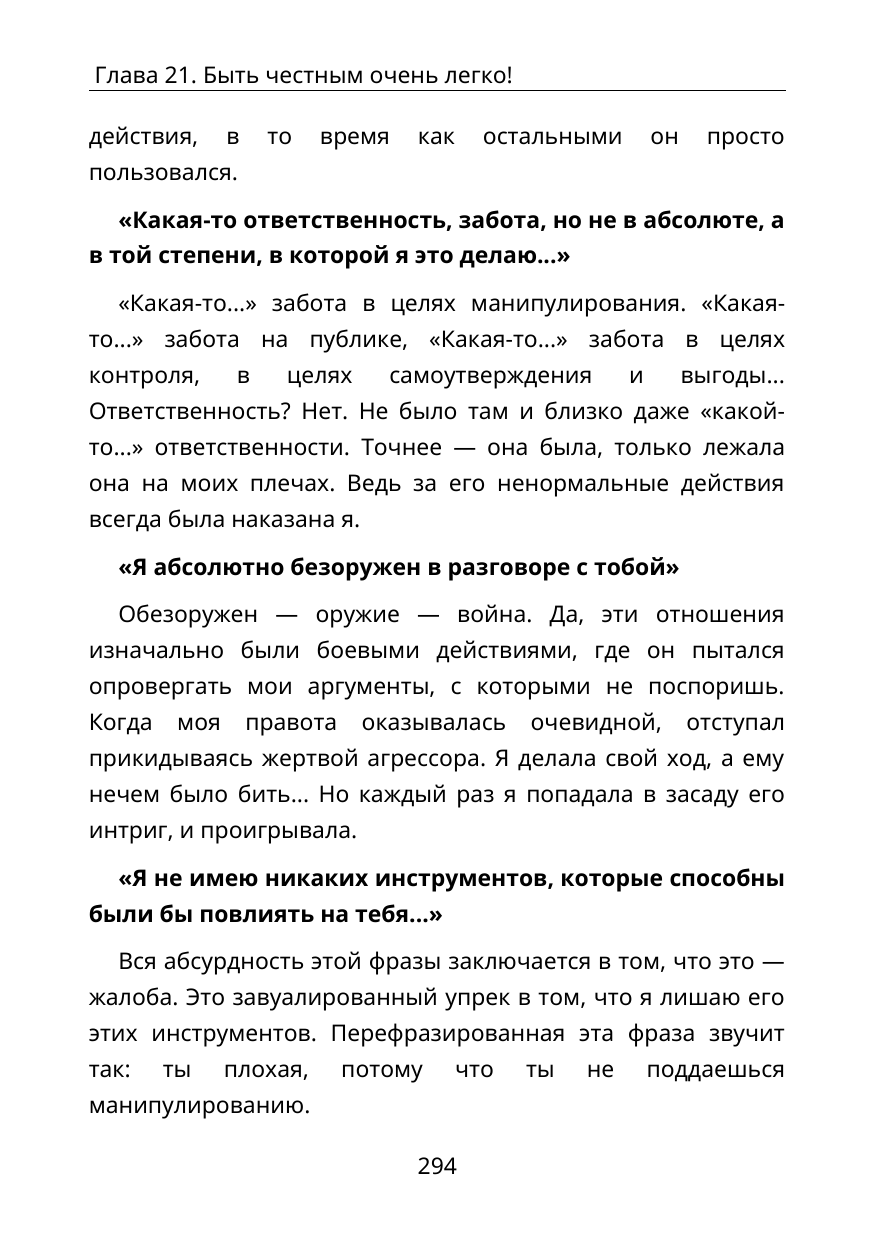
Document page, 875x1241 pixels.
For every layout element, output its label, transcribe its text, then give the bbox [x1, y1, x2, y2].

text «Какая-то...» забота в целях манипулирования. «Какая-то...» забота на публике, «Какая-то...» забота в целях контроля, в целях самоутверждения и выгоды... Ответственность? Нет. Не было там и близко даже «какой-то...» ответственности. Точнее — она была, только лежала она на моих плечах. Ведь за его ненормальные действия всегда была наказана я. [88, 287, 786, 534]
text «Я абсолютно безоружен в разговоре с тобой» [88, 551, 786, 582]
text «Какая-то ответственность, забота, но не в абсолюте, а в той степени, в которой я это делаю...» [88, 203, 786, 271]
text Обезоружен — оружие — война. Да, эти отношения изначально были боевыми действиями, где он пытался опровергать мои аргументы, с которыми не поспоришь. Когда моя правота оказывалась очевидной, отступал прикидываясь жертвой агрессора. Я делала свой ход, а ему нечем было бить... Но каждый раз я попадала в засаду его интриг, и проигрывала. [88, 598, 786, 845]
text Вся абсурдность этой фразы заключается в том, что это — жалоба. Это завуалированный упрек в том, что я лишаю его этих инструментов. Перефразированная эта фраза звучит так: ты плохая, потому что ты не поддаешься манипулированию. [88, 945, 786, 1120]
text «Я не имею никаких инструментов, которые способны были бы повлиять на тебя...» [88, 862, 786, 929]
text действия, в то время как остальными он просто пользовался. [88, 120, 786, 187]
